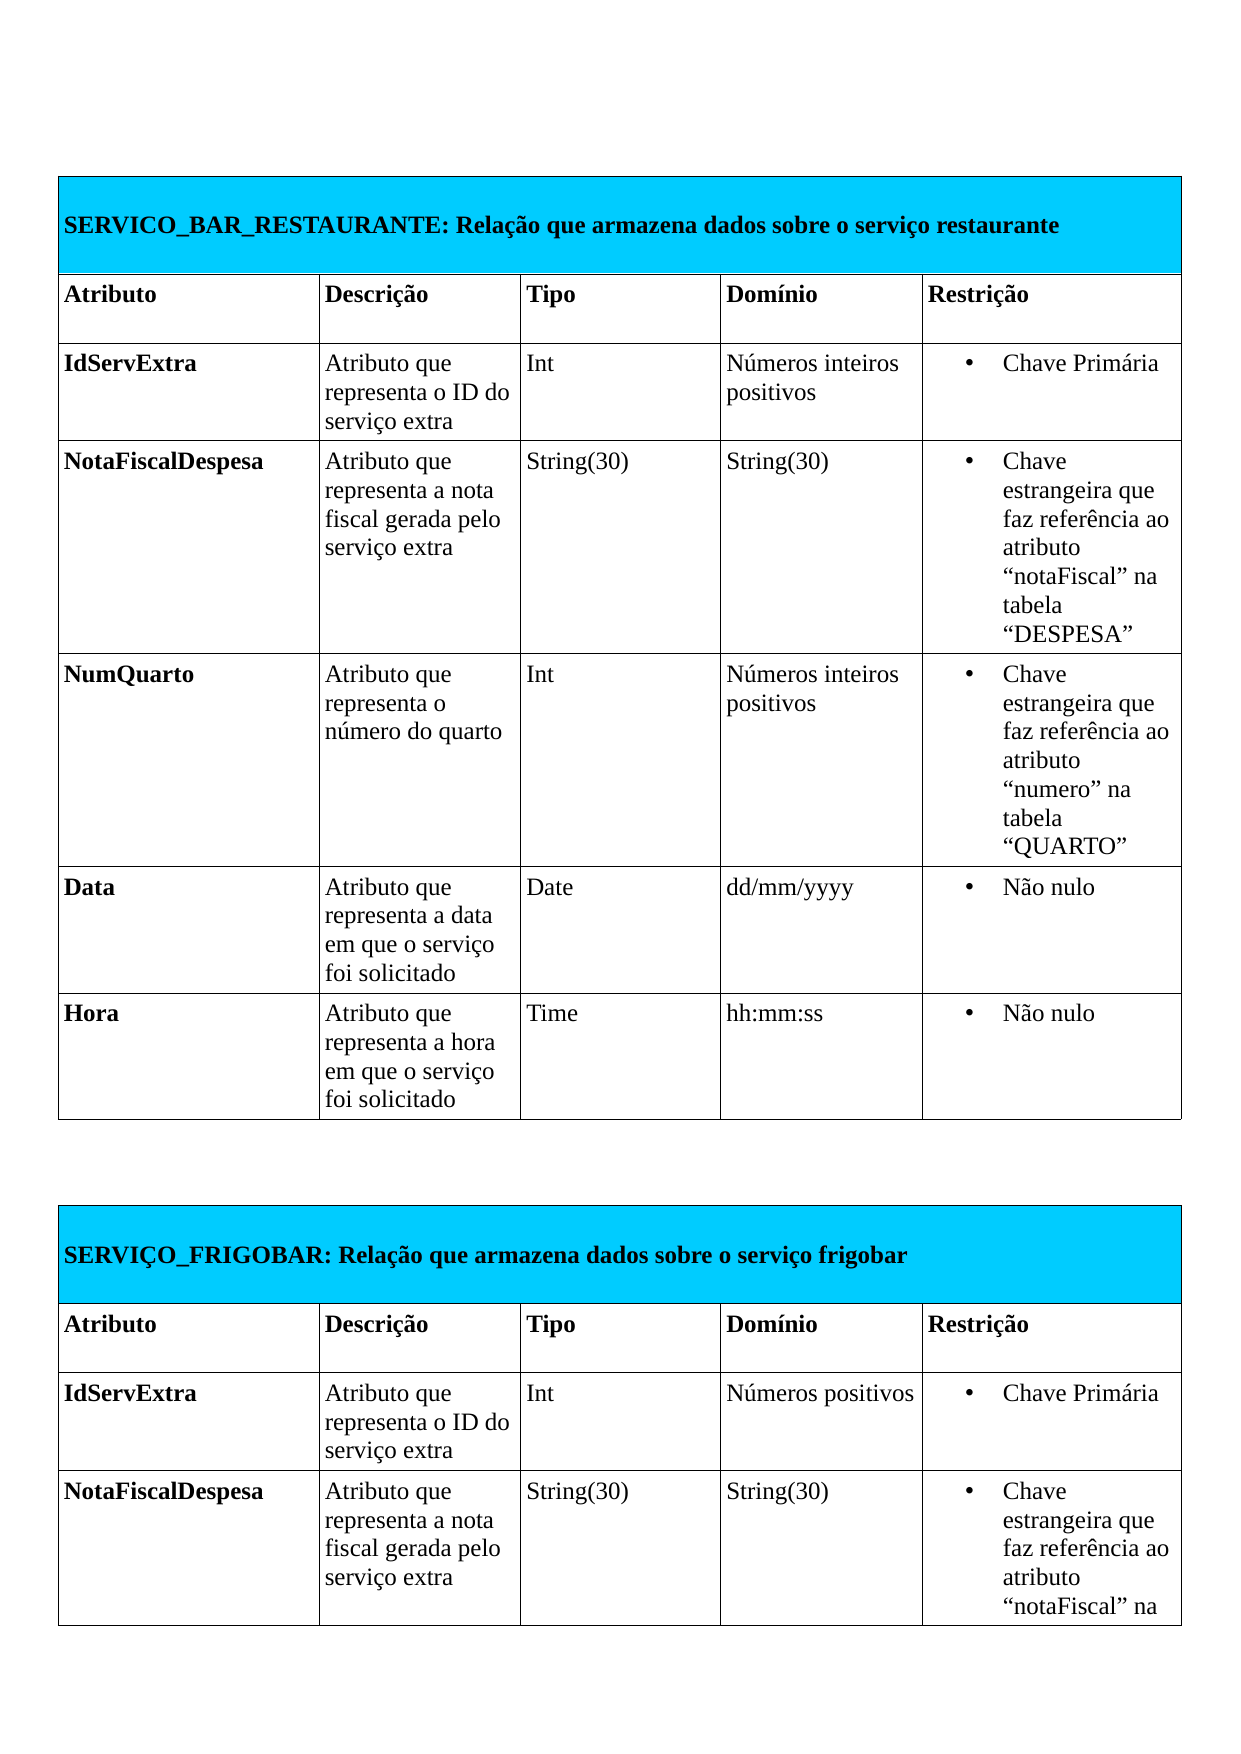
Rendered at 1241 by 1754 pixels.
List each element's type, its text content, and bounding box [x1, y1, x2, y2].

table_cell dd/mm/yyyy [721, 867, 922, 992]
table_cell Tipo [521, 275, 720, 342]
table_cell Atributo que representa a nota fiscal gerada pelo serviço extra [320, 441, 520, 653]
table_cell IdServExtra [59, 1373, 319, 1470]
table_cell Atributo [59, 1304, 319, 1372]
table_cell Números positivos [721, 1373, 922, 1470]
table_cell Chave Primária [923, 1373, 1181, 1470]
table_cell Números inteiros positivos [721, 344, 922, 440]
table_cell Data [59, 867, 319, 992]
table_cell String(30) [721, 441, 922, 653]
table_cell NotaFiscalDespesa [59, 441, 319, 653]
table_cell Chave estrangeira que faz referência ao atributo “notaFiscal” na tabela “DESPESA” [923, 441, 1181, 653]
table_cell Int [521, 344, 720, 440]
table_cell Atributo que representa o ID do serviço extra [320, 344, 520, 440]
table_cell NumQuarto [59, 654, 319, 866]
table_cell String(30) [721, 1471, 922, 1625]
table_cell Atributo [59, 275, 319, 342]
table_cell Descrição [320, 1304, 520, 1372]
table_cell Não nulo [923, 867, 1181, 992]
table_cell Atributo que representa o ID do serviço extra [320, 1373, 520, 1470]
table_cell Chave Primária [923, 344, 1181, 440]
table_cell Atributo que representa a nota fiscal gerada pelo serviço extra [320, 1471, 520, 1625]
table_cell Domínio [721, 1304, 922, 1372]
table_cell Restrição [923, 1304, 1181, 1372]
table_cell Atributo que representa a hora em que o serviço foi solicitado [320, 994, 520, 1119]
table_cell Chave estrangeira que faz referência ao atributo “numero” na tabela “QUARTO” [923, 654, 1181, 866]
table_cell NotaFiscalDespesa [59, 1471, 319, 1625]
table_cell Números inteiros positivos [721, 654, 922, 866]
table_cell Atributo que representa a data em que o serviço foi solicitado [320, 867, 520, 992]
table_cell Domínio [721, 275, 922, 342]
table_cell IdServExtra [59, 344, 319, 440]
table_header SERVIÇO_FRIGOBAR: Relação que armazena dados sobre o serviço frigobar [59, 1206, 1181, 1303]
table_cell Não nulo [923, 994, 1181, 1119]
table_cell Tipo [521, 1304, 720, 1372]
table_cell Atributo que representa o número do quarto [320, 654, 520, 866]
table_cell String(30) [521, 1471, 720, 1625]
table_cell String(30) [521, 441, 720, 653]
table_cell hh:mm:ss [721, 994, 922, 1119]
table_cell Time [521, 994, 720, 1119]
table_cell Date [521, 867, 720, 992]
table_cell Int [521, 654, 720, 866]
table_cell Chave estrangeira que faz referência ao atributo “notaFiscal” na [923, 1471, 1181, 1625]
table_header SERVICO_BAR_RESTAURANTE: Relação que armazena dados sobre o serviço restaurante [59, 177, 1181, 273]
table_cell Hora [59, 994, 319, 1119]
table_cell Restrição [923, 275, 1181, 342]
table_cell Int [521, 1373, 720, 1470]
table_cell Descrição [320, 275, 520, 342]
